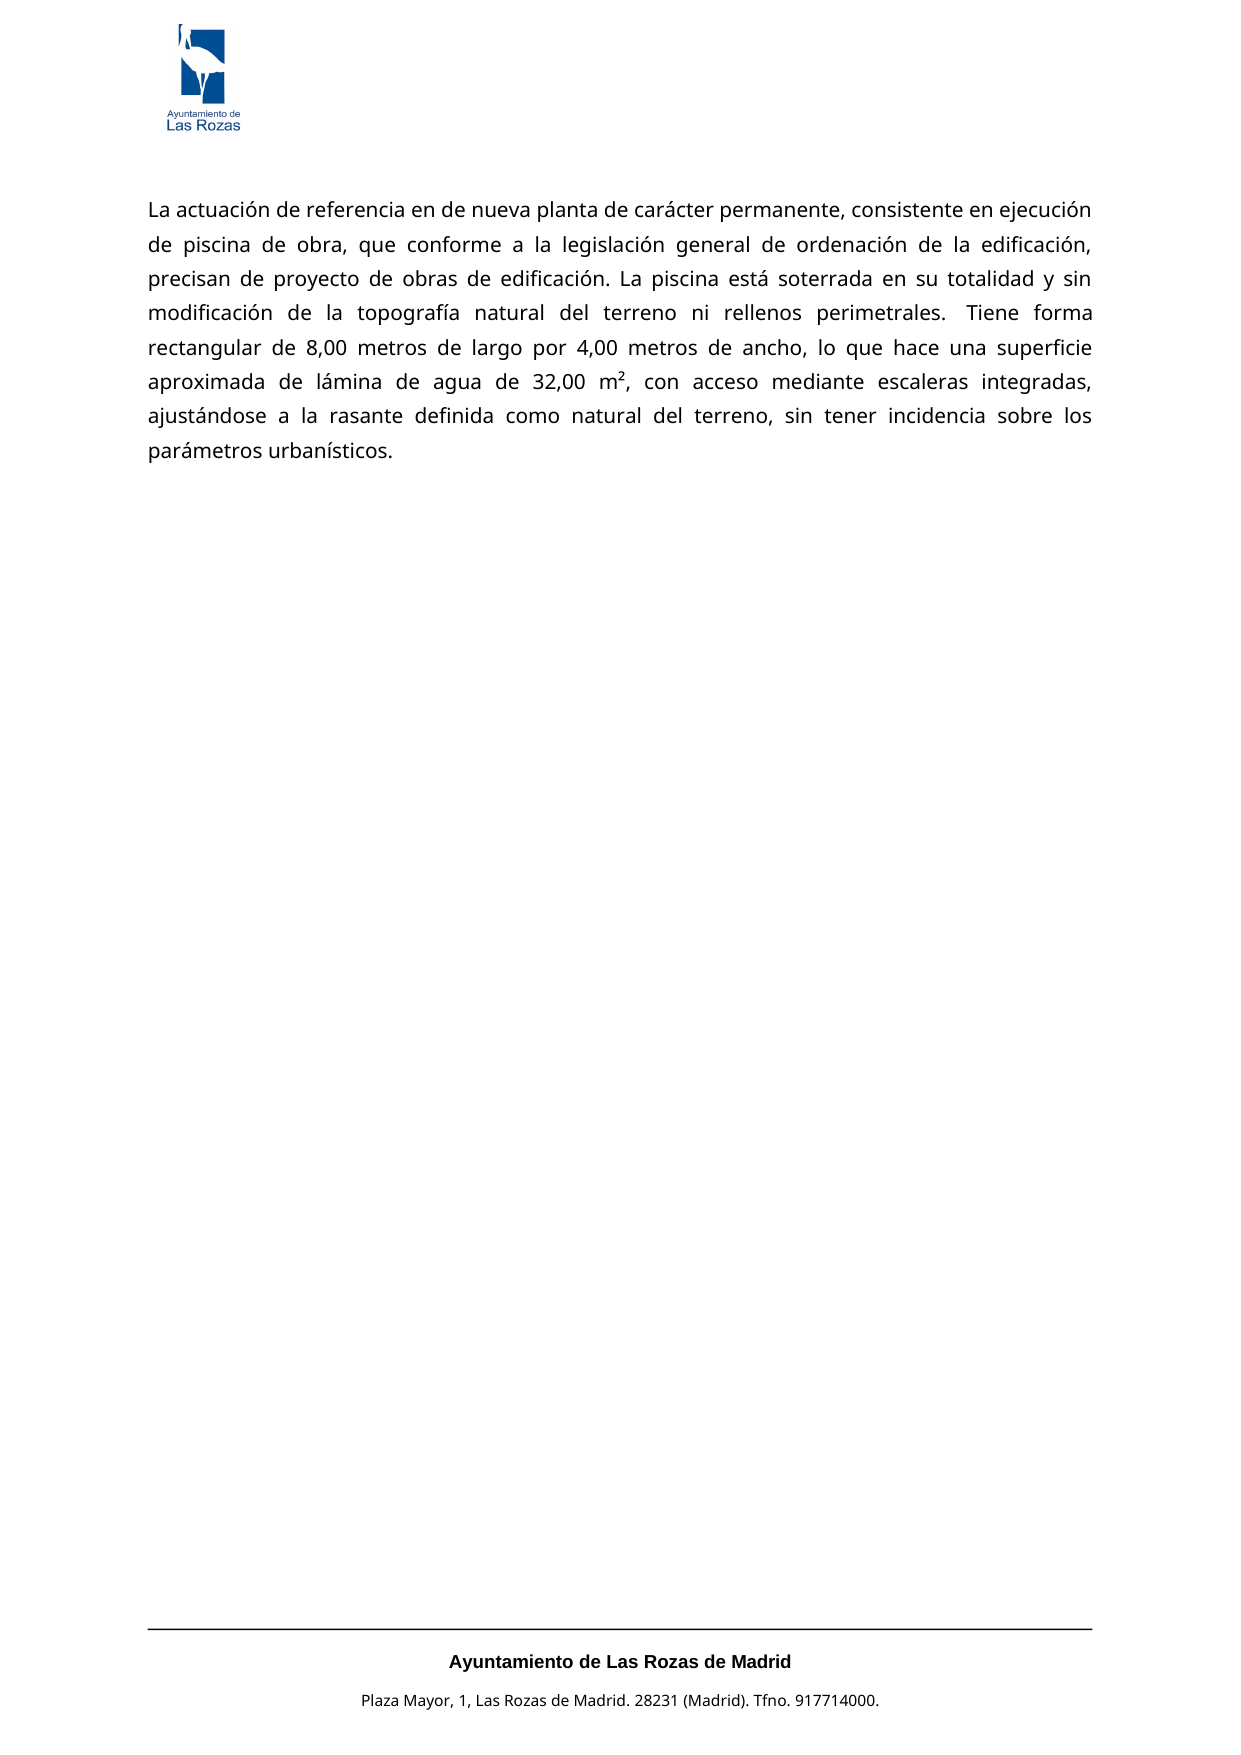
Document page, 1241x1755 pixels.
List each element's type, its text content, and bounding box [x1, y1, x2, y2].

text La actuación de referencia en de nueva planta de carácter permanente, consistente en ejecución de piscina de obra, que conforme a la legislación general de ordenación de la edificación, precisan de proyecto de obras de edificación. La piscina está soterrada en su totalidad y sin modificación de la topografía natural del terreno ni rellenos perimetrales. Tiene forma rectangular de 8,00 metros de largo por 4,00 metros de ancho, lo que hace una superficie aproximada de lámina de agua de 32,00 m², con acceso mediante escaleras integradas, ajustándose a la rasante definida como natural del terreno, sin tener incidencia sobre los parámetros urbanísticos. [148, 195, 1093, 464]
